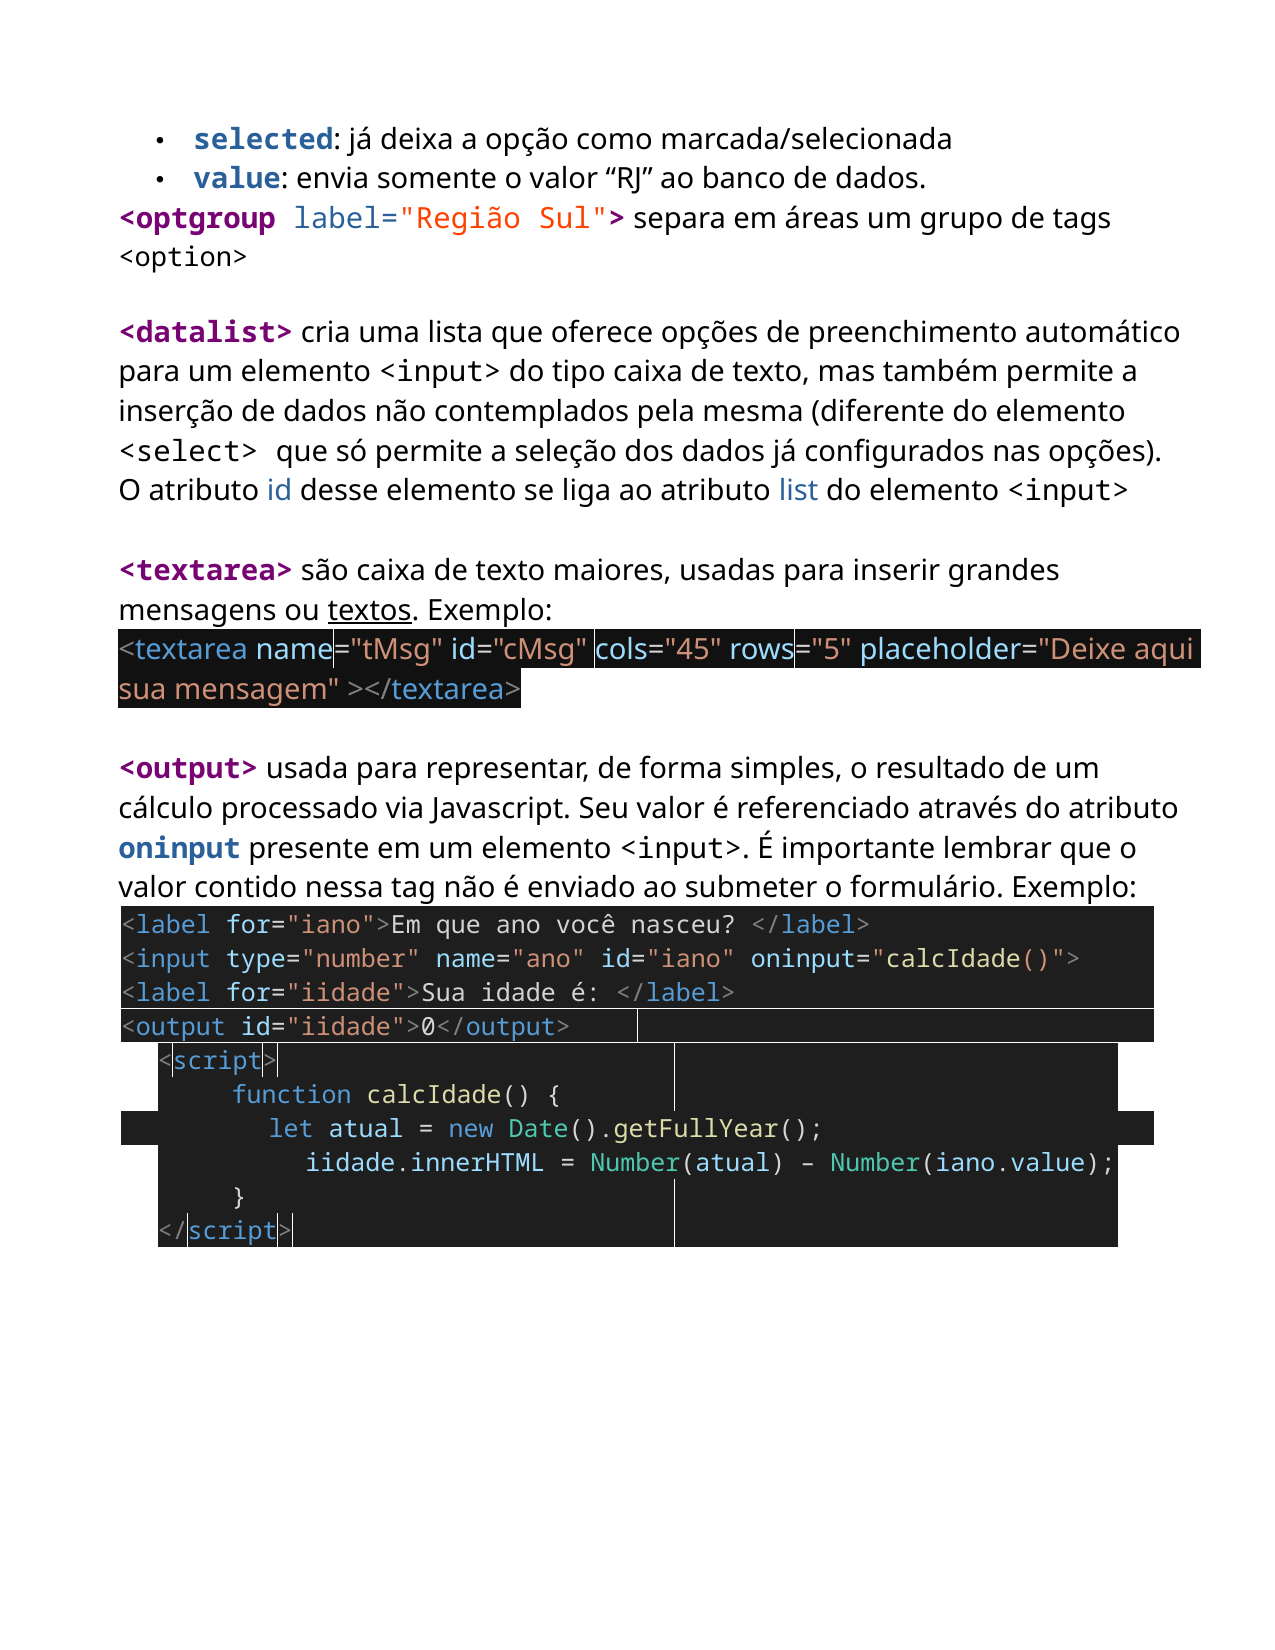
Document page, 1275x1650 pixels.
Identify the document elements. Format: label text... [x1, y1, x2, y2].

text let atual = new Date().getFullYear(); [118, 1111, 1157, 1145]
text </script> [118, 1213, 1157, 1247]
text <input type="number" name="ano" id="iano" oninput="calcIdade()"> [118, 940, 1157, 974]
text <output> usada para representar, de forma simples, o resultado de um cálculo processado via Javascript. Seu valor é referenciado através do atributo oninput presente em um elemento <input>. É importante lembrar que o valor contido nessa tag não é enviado ao submeter o formulário. Exemplo: [118, 747, 1198, 906]
text } [118, 1179, 1157, 1213]
list selected: já deixa a opção como marcada/selecionada [156, 118, 1157, 158]
text <label for="iano">Em que ano você nasceu? </label> [118, 906, 1157, 940]
text <script> [118, 1042, 1157, 1077]
text function calcIdade() { [118, 1077, 1157, 1111]
text <output id="iidade">0</output> [118, 1008, 1157, 1042]
text iidade.innerHTML = Number(atual) – Number(iano.value); [118, 1145, 1157, 1179]
list value: envia somente o valor “RJ” ao banco de dados. [156, 158, 1157, 197]
text <datalist> cria uma lista que oferece opções de preenchimento automático para um elemento <input> do tipo caixa de texto, mas também permite a inserção de dados não contemplados pela mesma (diferente do elemento <select> que só permite a seleção dos dados já configurados nas opções). O atributo id desse elemento se liga ao atributo list do elemento <input> [118, 311, 1204, 509]
text <textarea> são caixa de texto maiores, usadas para inserir grandes mensagens ou textos. Exemplo: <textarea name="tMsg" id="cMsg" cols="45" rows="5" placeholder="Deixe aqui sua mensagem" ></textarea> [118, 509, 1204, 708]
text <label for="iidade">Sua idade é: </label> [118, 974, 1157, 1008]
text <optgroup label="Região Sul"> separa em áreas um grupo de tags <option> [118, 197, 1204, 274]
